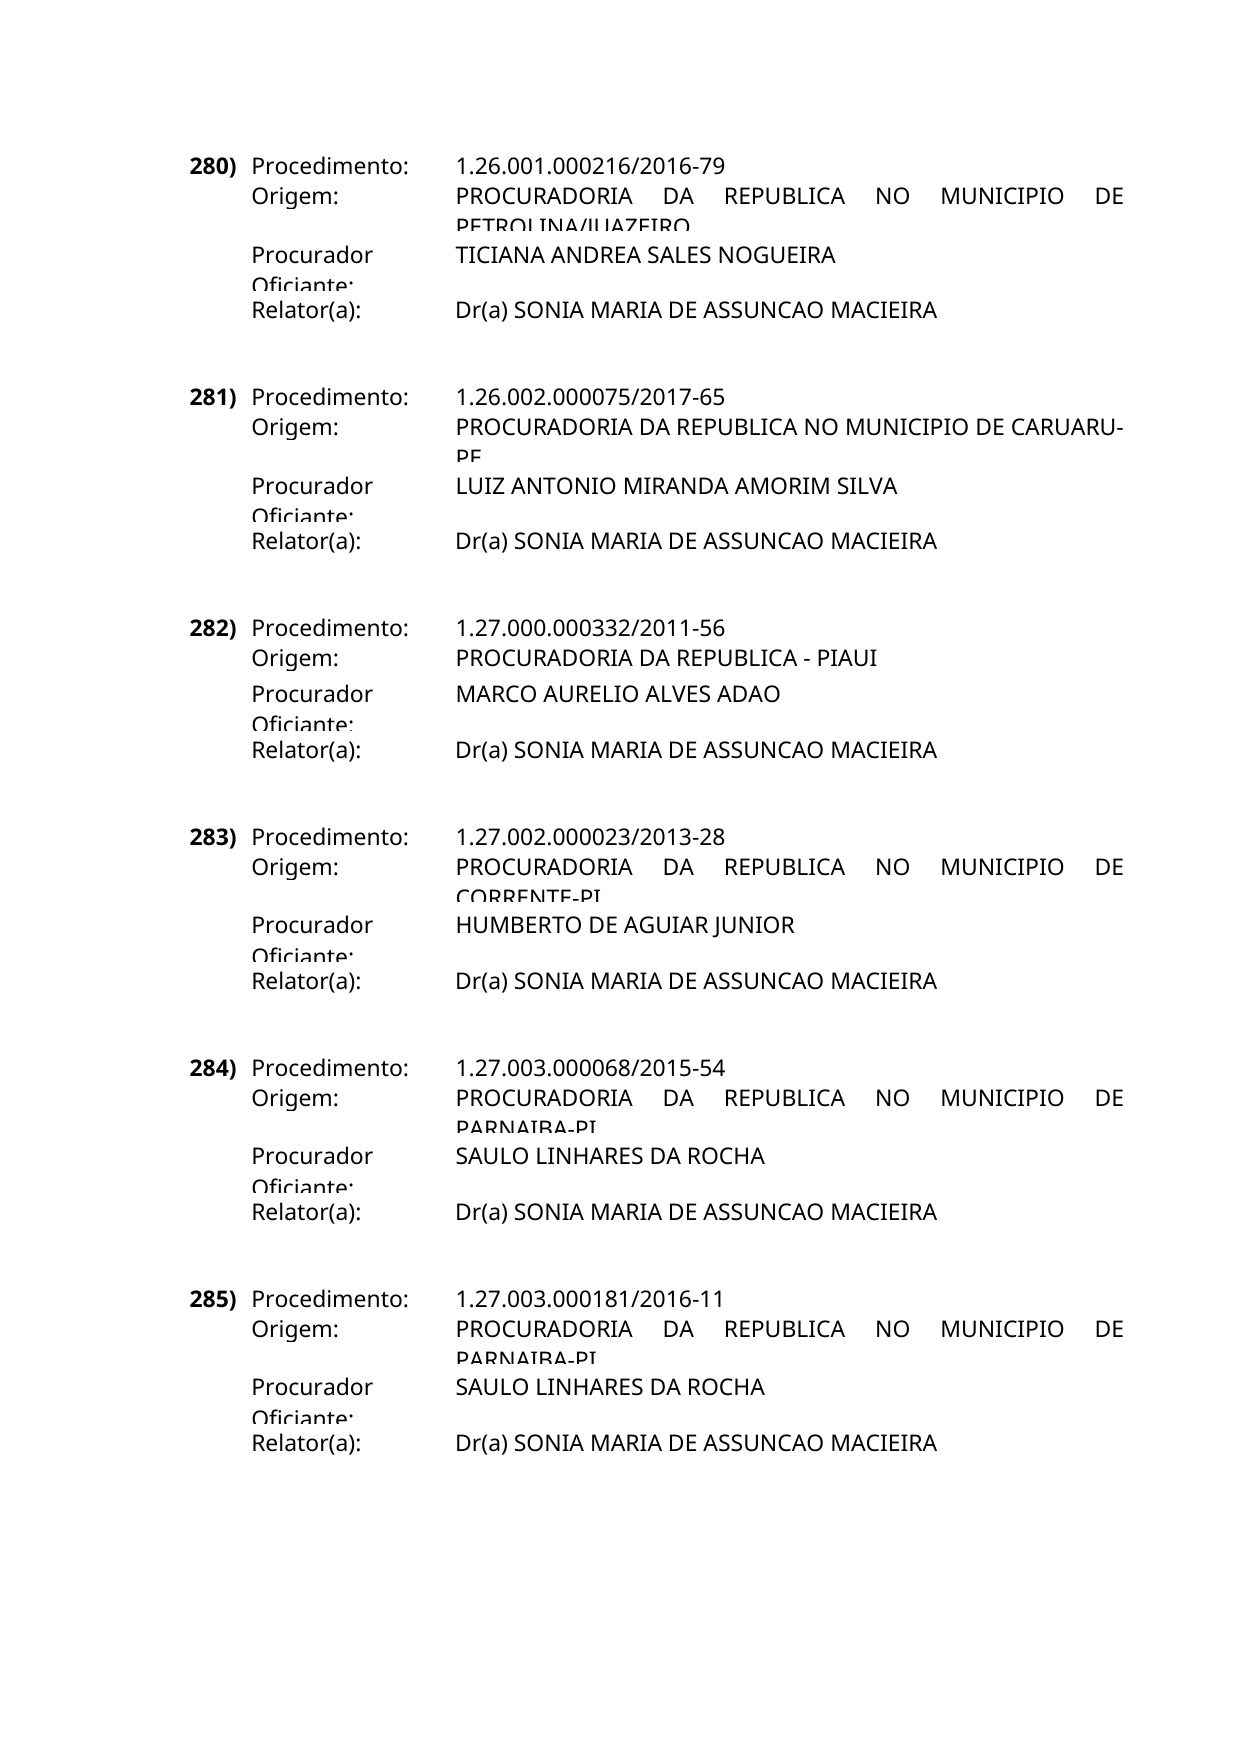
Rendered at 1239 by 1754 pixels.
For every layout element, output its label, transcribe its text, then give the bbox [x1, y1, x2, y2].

table_cell [1125, 821, 1239, 849]
table_cell Origem: [251, 411, 455, 439]
table_cell [0, 555, 189, 612]
table_cell [0, 879, 189, 902]
table_cell [0, 462, 189, 469]
table_header Relator(a): [251, 1427, 455, 1455]
table_cell [1125, 902, 1239, 909]
table_cell [1125, 1364, 1239, 1371]
table_cell [251, 209, 455, 231]
table_cell [189, 180, 251, 208]
table_cell [1125, 879, 1239, 902]
table_cell Procedimento: [251, 1283, 455, 1311]
table_cell PROCURADORIA DA REPUBLICA NO MUNICIPIO DE CORRENTE-PI [455, 851, 1124, 902]
table_cell [0, 1082, 189, 1110]
table_cell Procedimento: [251, 612, 455, 641]
table_cell [0, 209, 189, 231]
table_cell 1.26.001.000216/2016-79 [455, 150, 1124, 178]
table_cell [251, 1110, 455, 1133]
table_cell [251, 231, 455, 238]
table_cell [189, 642, 251, 671]
table_cell [251, 764, 455, 821]
table_cell [189, 470, 251, 521]
table_header [189, 0, 251, 150]
table_header Dr(a) SONIA MARIA DE ASSUNCAO MACIEIRA [455, 294, 1122, 323]
table_cell PROCURADORIA DA REPUBLICA NO MUNICIPIO DE PARNAIBA-PI [455, 1313, 1124, 1364]
table_cell Origem: [251, 1082, 455, 1110]
table_cell LUIZ ANTONIO MIRANDA AMORIM SILVA [455, 470, 1124, 521]
table_cell [0, 324, 189, 381]
table_cell [0, 734, 189, 764]
table_cell [189, 965, 251, 995]
table_cell [251, 1341, 455, 1364]
table_cell [1125, 734, 1239, 764]
table_cell PROCURADORIA DA REPUBLICA NO MUNICIPIO DE PARNAIBA-PI [455, 1082, 1124, 1133]
table_cell [1125, 1341, 1239, 1364]
table_cell [0, 1427, 189, 1457]
table_cell [189, 231, 251, 238]
table_header [0, 0, 189, 150]
table_cell [1125, 1427, 1239, 1457]
table_cell Origem: [251, 851, 455, 879]
table_header [455, 0, 1124, 150]
table_cell [251, 879, 455, 902]
table_cell [189, 1082, 251, 1110]
table_cell [1125, 525, 1239, 555]
table_cell [1125, 209, 1239, 231]
table_cell Procurador Oficiante: [251, 1371, 455, 1424]
table_cell [0, 1371, 189, 1422]
table_cell [0, 1052, 189, 1080]
table_cell PROCURADORIA DA REPUBLICA NO MUNICIPIO DE CARUARU-PE [455, 411, 1124, 462]
table_cell [0, 851, 189, 879]
table_header Relator(a): [251, 734, 455, 762]
table_cell Procurador Oficiante: [251, 909, 455, 962]
table_cell [1125, 1052, 1239, 1080]
table_cell [1125, 1110, 1239, 1133]
table_cell [0, 1196, 189, 1226]
table_header Relator(a): [251, 294, 455, 323]
table_cell [251, 671, 455, 678]
table_cell [251, 1226, 455, 1283]
table_cell [189, 1110, 251, 1133]
table_cell [0, 1226, 189, 1283]
table_cell [1125, 462, 1239, 469]
table_cell [0, 411, 189, 439]
table_cell [0, 239, 189, 289]
table_cell [0, 764, 189, 821]
table_header Dr(a) SONIA MARIA DE ASSUNCAO MACIEIRA [455, 734, 1122, 762]
table_cell [455, 555, 1124, 612]
table_cell [1125, 239, 1239, 289]
table_header [1125, 0, 1239, 150]
table_cell SAULO LINHARES DA ROCHA [455, 1371, 1124, 1422]
table_cell [189, 1196, 251, 1226]
table_cell [0, 821, 189, 849]
table_cell [189, 324, 251, 381]
table_cell Procedimento: [251, 381, 455, 409]
table_cell 281) [189, 381, 251, 409]
table_cell [0, 150, 189, 178]
table_cell Origem: [251, 1313, 455, 1341]
table_cell [1125, 1140, 1239, 1191]
table_cell [1125, 965, 1239, 995]
table_cell [0, 965, 189, 995]
table_cell 282) [189, 612, 251, 641]
table_cell [1125, 231, 1239, 238]
table_cell [1125, 1226, 1239, 1283]
table_cell [1125, 1082, 1239, 1110]
table_cell 1.26.002.000075/2017-65 [455, 381, 1124, 409]
table_cell [189, 440, 251, 462]
table_cell [455, 671, 1124, 678]
table_cell Procedimento: [251, 821, 455, 849]
table_cell [251, 440, 455, 462]
table_cell [1125, 381, 1239, 409]
table_cell [189, 1140, 251, 1191]
table_cell [189, 1364, 251, 1371]
table_cell Procedimento: [251, 1052, 455, 1080]
table_cell [0, 678, 189, 729]
table_cell [1125, 411, 1239, 439]
table_cell [0, 612, 189, 641]
table_cell [1125, 612, 1239, 641]
table_cell [0, 525, 189, 555]
table_cell [0, 1364, 189, 1371]
table_cell [455, 1364, 1124, 1371]
table_cell [1125, 909, 1239, 960]
table_cell [189, 1371, 251, 1422]
table_cell [0, 1341, 189, 1364]
table_cell [0, 231, 189, 238]
table_cell [1125, 678, 1239, 729]
table_cell [1125, 995, 1239, 1052]
table_cell 1.27.003.000068/2015-54 [455, 1052, 1124, 1080]
table_cell [455, 995, 1124, 1052]
table_cell PROCURADORIA DA REPUBLICA NO MUNICIPIO DE PETROLINA/JUAZEIRO [455, 180, 1124, 231]
table_cell [189, 1133, 251, 1140]
table_cell [1125, 642, 1239, 671]
table_cell Procurador Oficiante: [251, 470, 455, 522]
table_header Relator(a): [251, 965, 455, 993]
table_cell SAULO LINHARES DA ROCHA [455, 1140, 1124, 1191]
table_cell 283) [189, 821, 251, 849]
table_cell [1125, 1313, 1239, 1341]
table_cell 1.27.003.000181/2016-11 [455, 1283, 1124, 1311]
table_cell [455, 1226, 1124, 1283]
table_cell [1125, 1196, 1239, 1226]
table_cell [1125, 180, 1239, 208]
table_cell 284) [189, 1052, 251, 1080]
table_cell [189, 909, 251, 960]
table_header Dr(a) SONIA MARIA DE ASSUNCAO MACIEIRA [455, 1196, 1122, 1224]
table_cell [251, 555, 455, 612]
table_header Relator(a): [251, 1196, 455, 1224]
table_cell [251, 1133, 455, 1140]
table_cell [189, 995, 251, 1052]
table_cell [0, 294, 189, 324]
table_cell [0, 1133, 189, 1140]
table_cell [189, 902, 251, 909]
table_cell [455, 462, 1124, 469]
table_cell [0, 995, 189, 1052]
table_cell [455, 902, 1124, 909]
table_cell [189, 239, 251, 289]
table_header Dr(a) SONIA MARIA DE ASSUNCAO MACIEIRA [455, 965, 1122, 993]
table_cell [251, 324, 455, 381]
table_cell [189, 1427, 251, 1457]
table_cell [0, 180, 189, 208]
table_cell [0, 909, 189, 960]
table_cell [0, 1313, 189, 1341]
table_cell [0, 470, 189, 521]
table_cell [0, 902, 189, 909]
table_cell [0, 671, 189, 678]
table_cell [1125, 294, 1239, 324]
table_cell [189, 764, 251, 821]
table_cell [1125, 1133, 1239, 1140]
table_cell [251, 995, 455, 1052]
table_cell [0, 642, 189, 671]
table_cell Procedimento: [251, 150, 455, 178]
table_cell Procurador Oficiante: [251, 678, 455, 731]
table_cell [251, 1364, 455, 1371]
table_cell [251, 902, 455, 909]
table_cell [0, 381, 189, 409]
table_header Relator(a): [251, 525, 455, 554]
table_cell [1125, 1283, 1239, 1311]
table_cell [189, 555, 251, 612]
table_cell Origem: [251, 180, 455, 208]
table_cell 280) [189, 150, 251, 178]
table_cell [455, 231, 1124, 238]
table_cell Procurador Oficiante: [251, 1140, 455, 1193]
table_cell [1125, 764, 1239, 821]
table_cell [189, 734, 251, 764]
table_cell [1125, 851, 1239, 879]
table_header Dr(a) SONIA MARIA DE ASSUNCAO MACIEIRA [455, 1427, 1122, 1455]
table_cell [1125, 324, 1239, 381]
table_cell [189, 879, 251, 902]
table_cell PROCURADORIA DA REPUBLICA - PIAUI [455, 642, 1124, 671]
table_cell HUMBERTO DE AGUIAR JUNIOR [455, 909, 1124, 960]
table_cell [189, 671, 251, 678]
table_cell [0, 1140, 189, 1191]
table_cell Origem: [251, 642, 455, 671]
table_cell [0, 1110, 189, 1133]
table_cell [189, 1313, 251, 1341]
table_cell MARCO AURELIO ALVES ADAO [455, 678, 1124, 729]
table_cell [1125, 671, 1239, 678]
table_cell TICIANA ANDREA SALES NOGUEIRA [455, 239, 1124, 289]
table_cell [189, 525, 251, 555]
table_cell [1125, 1371, 1239, 1422]
table_cell [189, 462, 251, 469]
table_cell [189, 1226, 251, 1283]
table_cell [455, 1133, 1124, 1140]
table_cell [455, 324, 1124, 381]
table_cell Procurador Oficiante: [251, 239, 455, 291]
table_header Dr(a) SONIA MARIA DE ASSUNCAO MACIEIRA [455, 525, 1122, 554]
table_cell [189, 294, 251, 324]
table_cell [455, 764, 1124, 821]
table_cell 1.27.002.000023/2013-28 [455, 821, 1124, 849]
table_cell [1125, 555, 1239, 612]
table_header [251, 0, 455, 150]
table_cell [1125, 150, 1239, 178]
table_cell [189, 851, 251, 879]
table_cell 285) [189, 1283, 251, 1311]
table_cell 1.27.000.000332/2011-56 [455, 612, 1124, 641]
table_cell [189, 209, 251, 231]
table_cell [0, 1283, 189, 1311]
table_cell [189, 1341, 251, 1364]
table_cell [1125, 470, 1239, 521]
table_cell [189, 678, 251, 729]
table_cell [189, 411, 251, 439]
table_cell [251, 462, 455, 469]
table_cell [0, 440, 189, 462]
table_cell [1125, 440, 1239, 462]
